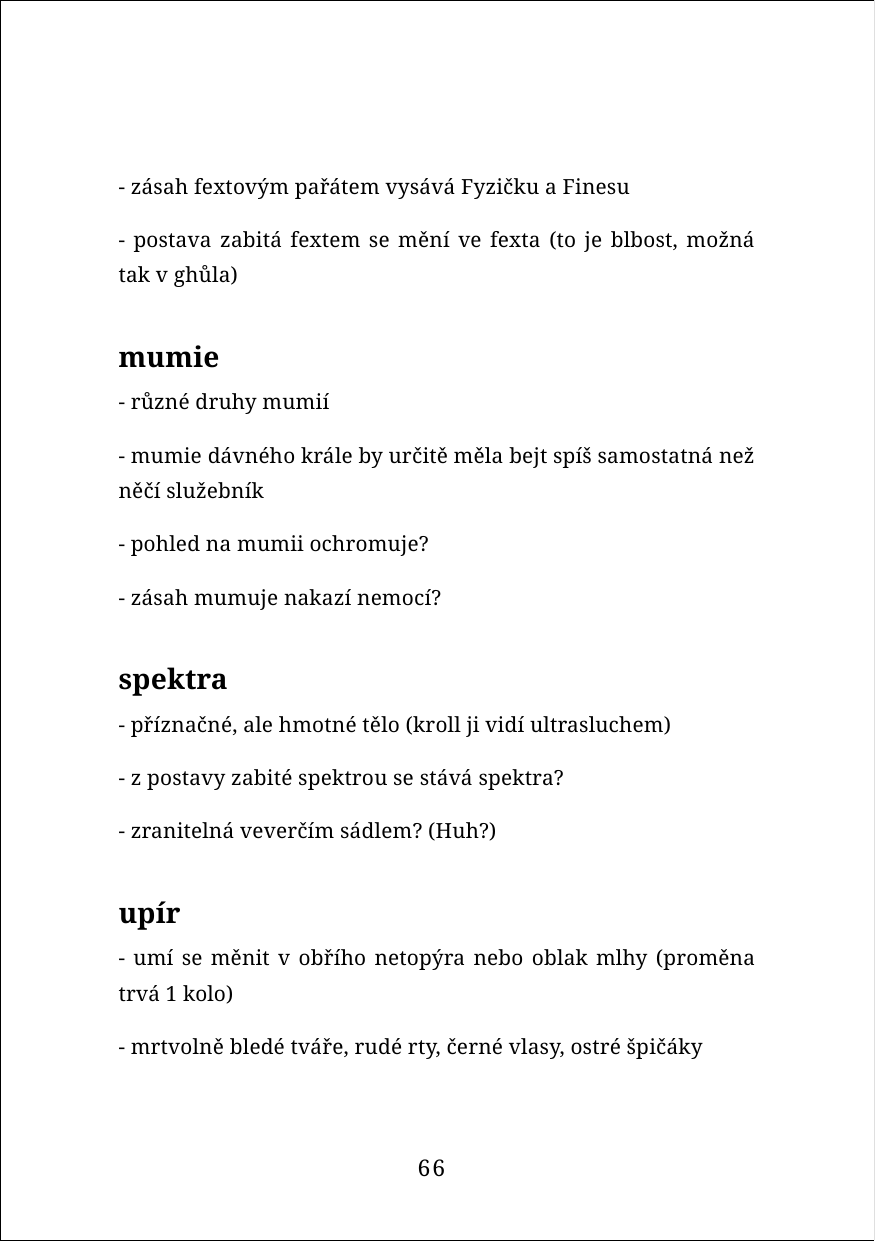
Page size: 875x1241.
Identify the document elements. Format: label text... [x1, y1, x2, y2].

text - zranitelná veverčím sádlem? (Huh?) [118, 816, 756, 844]
subtitle upír [118, 893, 756, 931]
text - příznačné, ale hmotné tělo (kroll ji vidí ultrasluchem) [118, 710, 756, 738]
text - zásah fextovým pařátem vysává Fyzičku a Finesu [118, 172, 756, 200]
text - z postavy zabité spektrou se stává spektra? [118, 763, 756, 791]
text - pohled na mumii ochromuje? [118, 529, 756, 558]
text - zásah mumuje nakazí nemocí? [118, 583, 756, 611]
text - umí se měnit v obřího netopýra nebo oblak mlhy (proměna trvá 1 kolo) [118, 943, 756, 1007]
text - mumie dávného krále by určitě měla bejt spíš samostatná než něčí služebník [118, 441, 756, 505]
text - různé druhy mumií [118, 387, 756, 416]
text - postava zabitá fextem se mění ve fexta (to je blbost, možná tak v ghůla) [118, 225, 756, 289]
subtitle spektra [118, 659, 756, 698]
text - mrtvolně bledé tváře, rudé rty, černé vlasy, ostré špičáky [118, 1032, 756, 1060]
subtitle mumie [118, 337, 756, 376]
